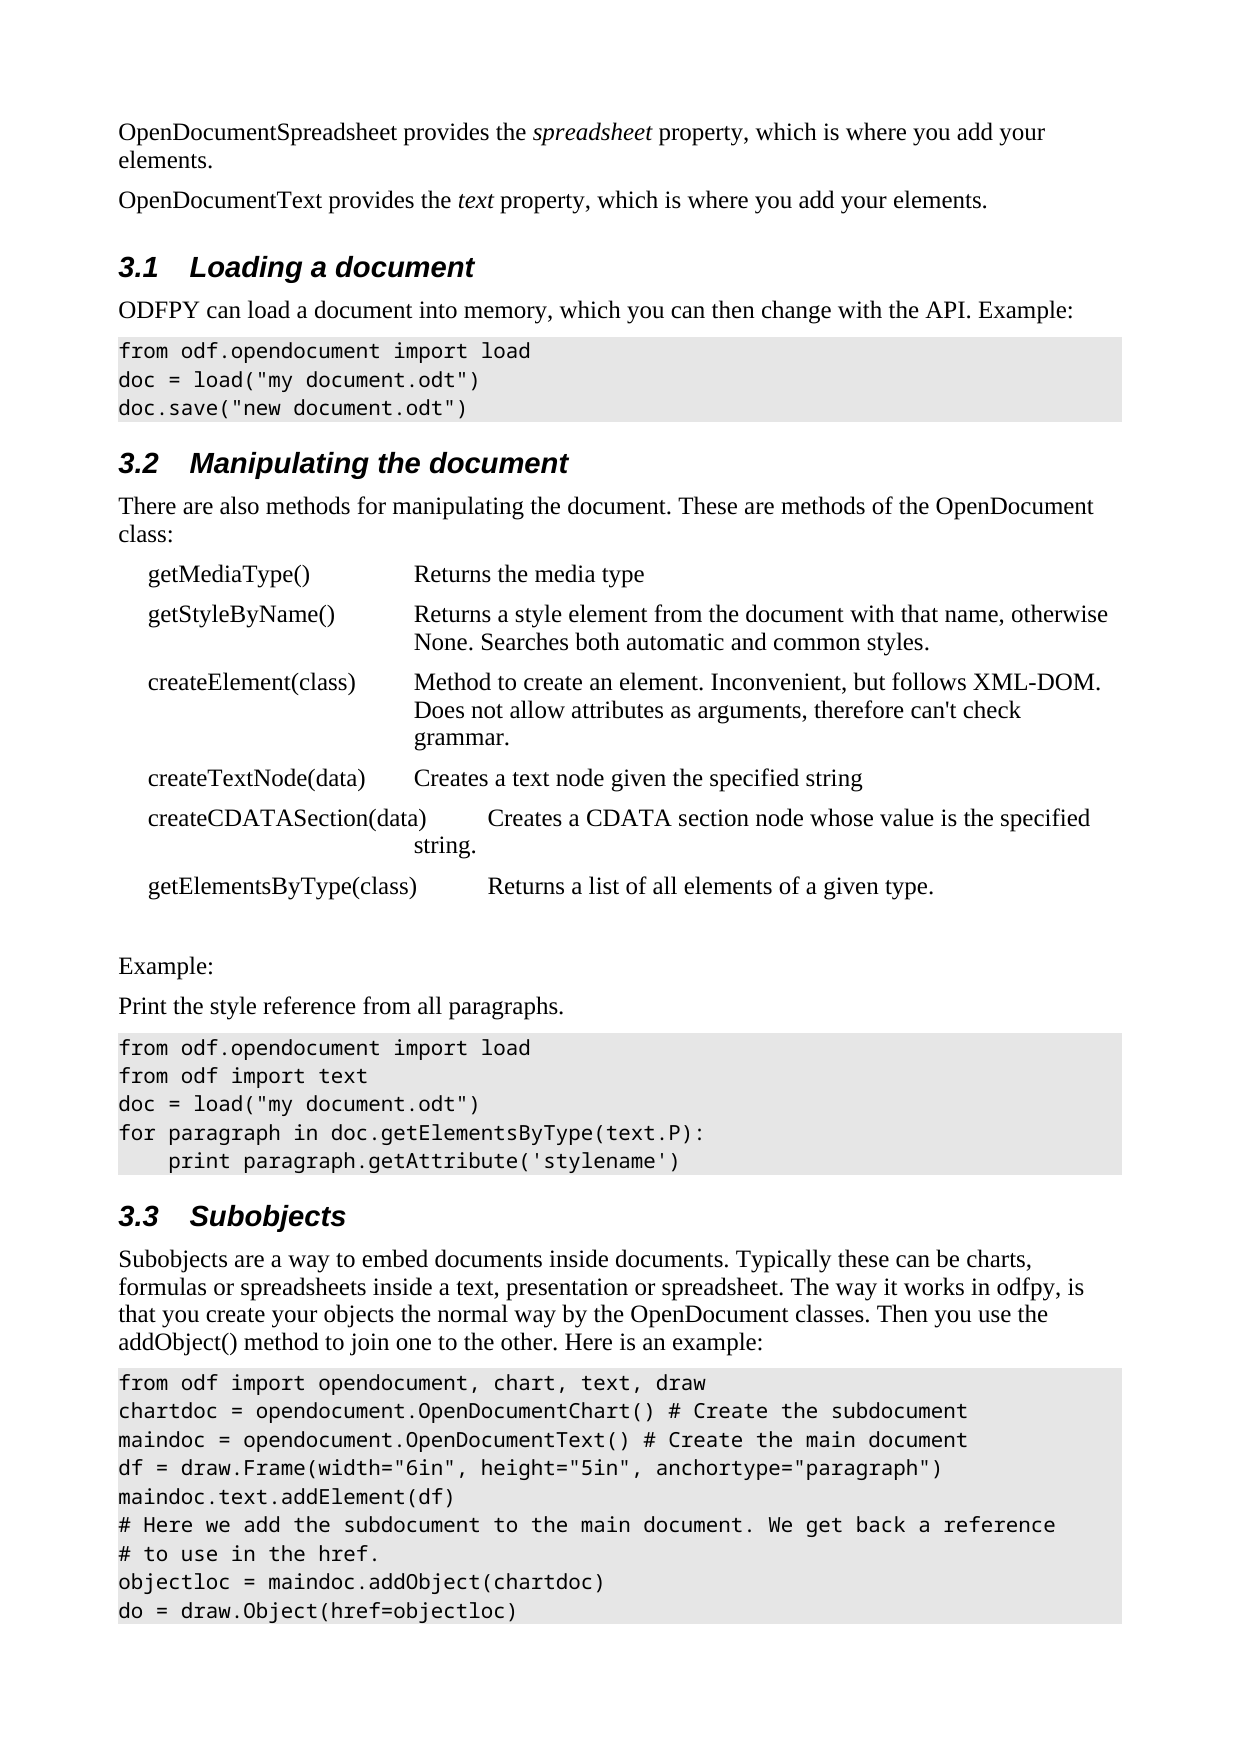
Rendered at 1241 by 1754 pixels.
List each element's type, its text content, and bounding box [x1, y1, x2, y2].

text print paragraph.getAttribute('stylename') [118, 1146, 1122, 1175]
list getStyleByName() Returns a style element from the document with that name, otherwise None. Searches both automatic and common styles. [148, 600, 1122, 656]
text chartdoc = opendocument.OpenDocumentChart() # Create the subdocument [118, 1397, 1122, 1425]
text # Here we add the subdocument to the main document. We get back a reference [118, 1510, 1122, 1539]
text objectloc = maindoc.addObject(chartdoc) [118, 1567, 1122, 1596]
text OpenDocumentSpreadsheet provides the spreadsheet property, which is where you add your elements. [118, 118, 1122, 173]
text Subobjects are a way to embed documents inside documents. Typically these can be charts, formulas or spreadsheets inside a text, presentation or spreadsheet. The way it works in odfpy, is that you create your objects the normal way by the OpenDocument classes. Then you use the addObject() method to join one to the other. Here is an example: [118, 1245, 1122, 1356]
subtitle Loading a document [118, 251, 1122, 284]
text from odf import opendocument, chart, text, draw [118, 1368, 1122, 1397]
subtitle Subobjects [118, 1200, 1122, 1232]
text from odf import text [118, 1061, 1122, 1089]
text doc = load("my document.odt") [118, 1089, 1122, 1118]
text Print the style reference from all paragraphs. [118, 992, 1122, 1020]
text from odf.opendocument import load [118, 337, 1122, 365]
text doc = load("my document.odt") [118, 365, 1122, 393]
text df = draw.Frame(width="6in", height="5in", anchortype="paragraph") [118, 1453, 1122, 1482]
list createElement(class) Method to create an element. Inconvenient, but follows XML-DOM. Does not allow attributes as arguments, therefore can't check grammar. [148, 668, 1122, 751]
list createTextNode(data) Creates a text node given the specified string [148, 764, 1122, 791]
text OpenDocumentText provides the text property, which is where you add your elements. [118, 186, 1122, 214]
text There are also methods for manipulating the document. These are methods of the OpenDocument class: [118, 492, 1122, 547]
text maindoc.text.addElement(df) [118, 1482, 1122, 1510]
subtitle Manipulating the document [118, 447, 1122, 479]
list getElementsByType(class) Returns a list of all elements of a given type. [148, 872, 1122, 899]
text for paragraph in doc.getElementsByType(text.P): [118, 1118, 1122, 1146]
text do = draw.Object(href=objectloc) [118, 1596, 1122, 1624]
text from odf.opendocument import load [118, 1033, 1122, 1061]
text maindoc = opendocument.OpenDocumentText() # Create the main document [118, 1425, 1122, 1453]
text # to use in the href. [118, 1539, 1122, 1567]
text doc.save("new document.odt") [118, 393, 1122, 422]
list createCDATASection(data) Creates a CDATA section node whose value is the specified string. [148, 804, 1122, 859]
list getMediaType() Returns the media type [148, 560, 1122, 588]
text Example: [118, 952, 1122, 980]
text ODFPY can load a document into memory, which you can then change with the API. Example: [118, 296, 1122, 324]
